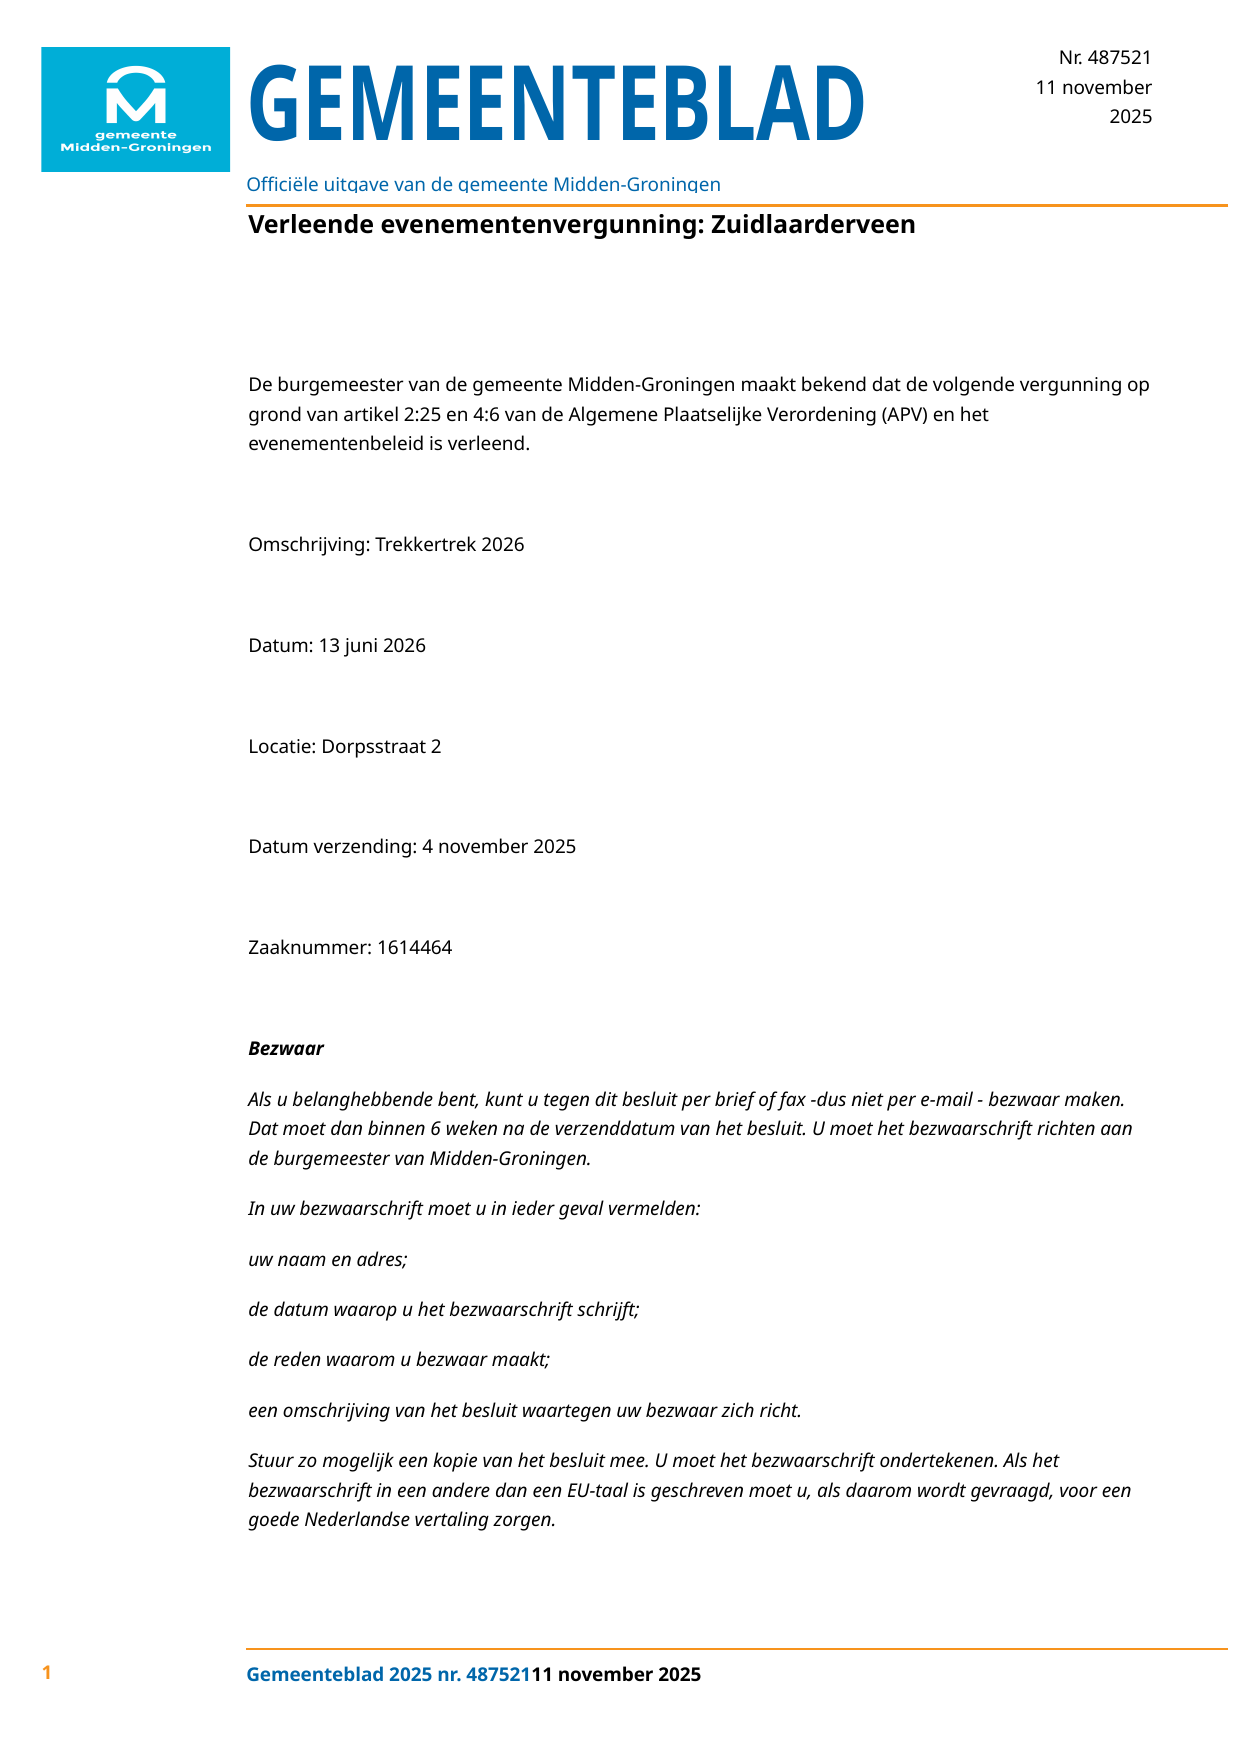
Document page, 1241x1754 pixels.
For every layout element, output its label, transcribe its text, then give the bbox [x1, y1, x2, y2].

picture [107, 89, 165, 122]
text uw naam en adres; [248, 1246, 1152, 1271]
text Verleende evenementenvergunning: Zuidlaarderveen [248, 207, 1152, 241]
text Bezwaar [248, 1035, 1152, 1061]
text Datum: 13 juni 2026 [248, 632, 1152, 658]
text Omschrijving: Trekkertrek 2026 [248, 531, 1152, 557]
text Zaaknummer: 1614464 [248, 934, 1152, 960]
text Stuur zo mogelijk een kopie van het besluit mee. U moet het bezwaarschrift ondertekenen. Als het bezwaarschrift in een andere dan een EU-taal is geschreven moet u, als daarom wordt gevraagd, voor een goede Nederlandse vertaling zorgen. [248, 1447, 1152, 1532]
picture [184, 146, 190, 153]
text de datum waarop u het bezwaarschrift schrijft; [248, 1296, 1152, 1322]
text de reden waarom u bezwaar maakt; [248, 1347, 1152, 1372]
text Locatie: Dorpsstraat 2 [248, 733, 1152, 758]
picture [108, 66, 164, 82]
text Datum verzending: 4 november 2025 [248, 834, 1152, 859]
text een omschrijving van het besluit waartegen uw bezwaar zich richt. [248, 1397, 1152, 1423]
text Als u belanghebbende bent, kunt u tegen dit besluit per brief of fax -dus niet per e-mail - bezwaar maken. Dat moet dan binnen 6 weken na de verzenddatum van het besluit. U moet het bezwaarschrift richten aan de burgemeester van Midden-Groningen. [248, 1086, 1152, 1171]
text De burgemeester van de gemeente Midden-Groningen maakt bekend dat de volgende vergunning op grond van artikel 2:25 en 4:6 van de Algemene Plaatselijke Verordening (APV) en het evenementenbeleid is verleend. [248, 371, 1152, 456]
text In uw bezwaarschrift moet u in ieder geval vermelden: [248, 1195, 1152, 1221]
